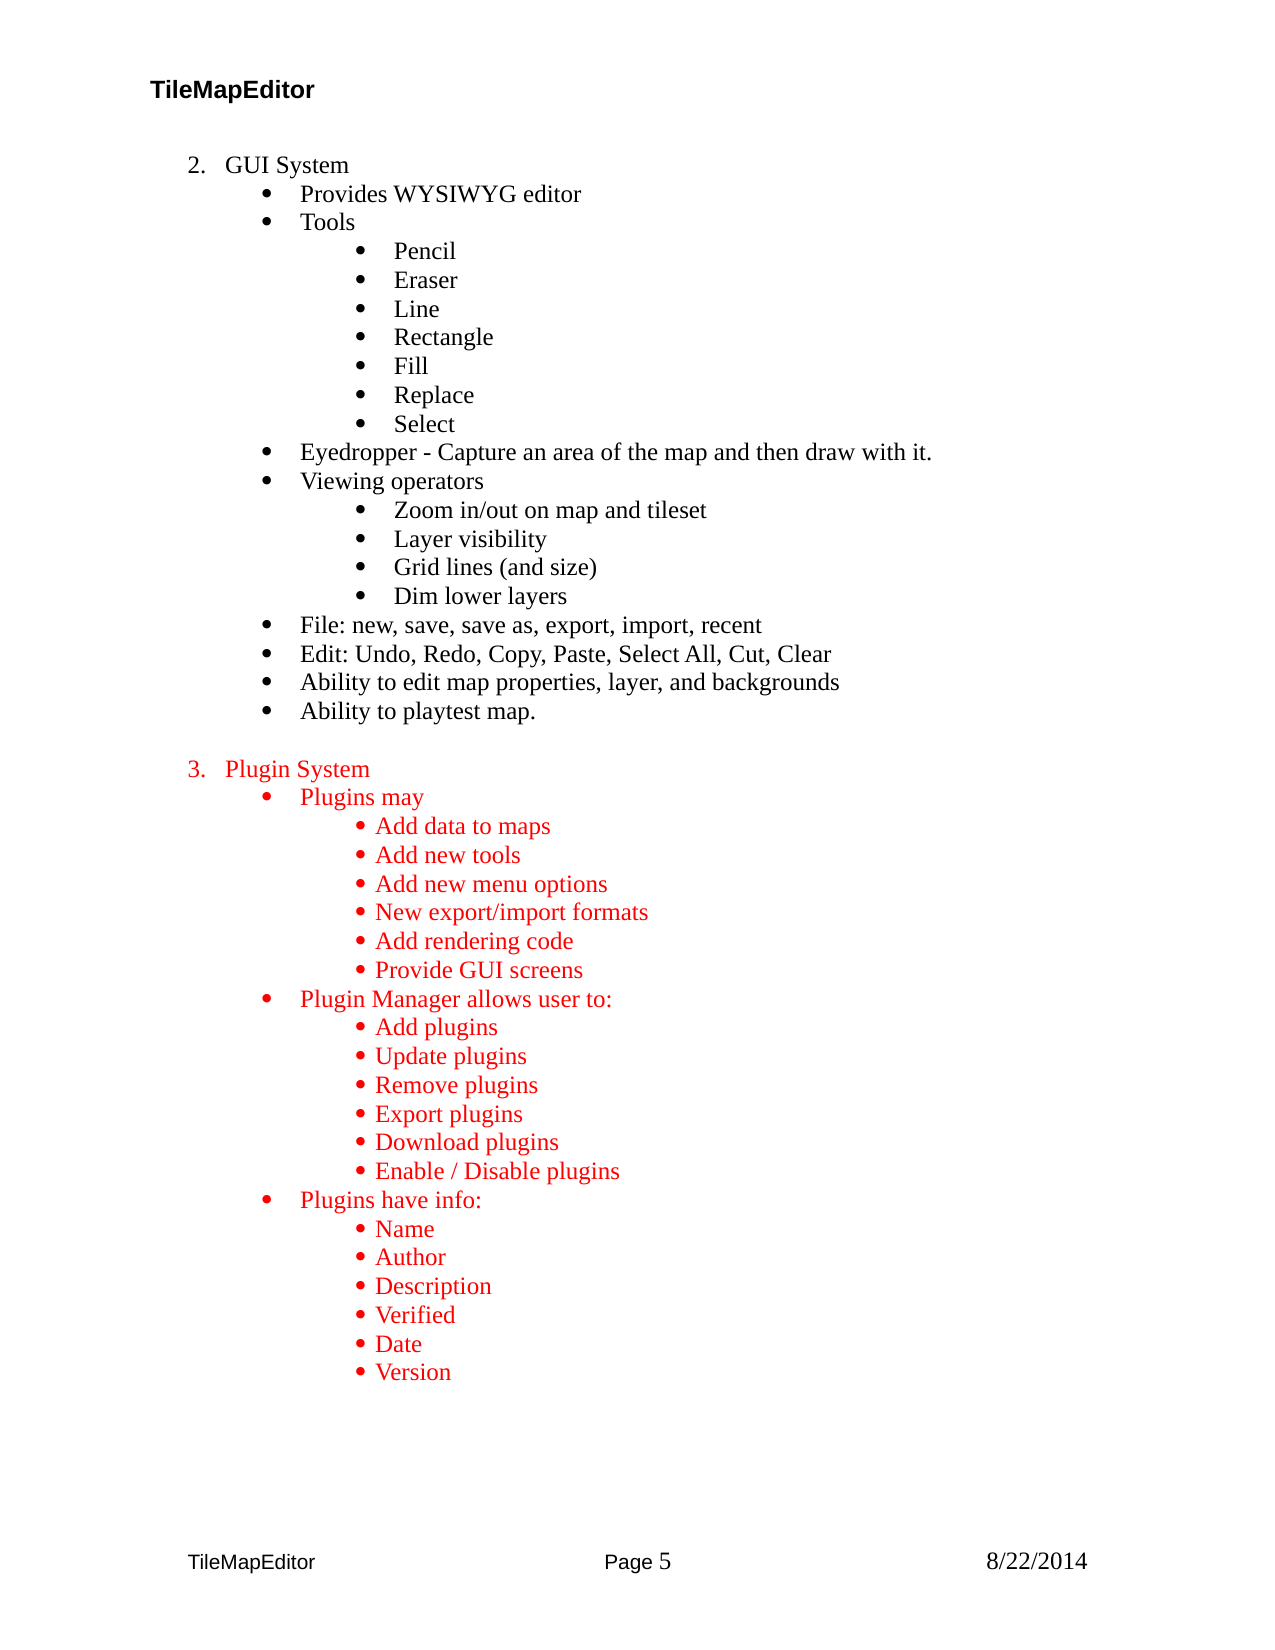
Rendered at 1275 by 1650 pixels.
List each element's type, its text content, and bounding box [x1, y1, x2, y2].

list Enable / Disable plugins [356, 1156, 1125, 1185]
list Plugin System [187, 754, 1125, 782]
list Description [356, 1271, 1125, 1300]
list New export/import formats [356, 897, 1125, 926]
list Tools [262, 207, 1125, 236]
list Provides WYSIWYG editor [262, 179, 1125, 207]
list Fill [356, 351, 1125, 380]
list Plugins have info: [262, 1185, 1125, 1214]
list Ability to edit map properties, layer, and backgrounds [262, 667, 1125, 696]
list Rectangle [356, 322, 1125, 351]
list Export plugins [356, 1099, 1125, 1127]
list Add plugins [356, 1012, 1125, 1041]
list Replace [356, 380, 1125, 409]
list Ability to playtest map. [262, 696, 1125, 725]
list Eyedropper - Capture an area of the map and then draw with it. [262, 437, 1125, 466]
list Dim lower layers [356, 581, 1125, 610]
list Viewing operators [262, 466, 1125, 495]
list Plugins may [262, 782, 1125, 811]
list Verified [356, 1300, 1125, 1329]
list GUI System [187, 150, 1125, 179]
list Line [356, 294, 1125, 322]
list Date [356, 1329, 1125, 1357]
list Author [356, 1242, 1125, 1271]
list Add new tools [356, 840, 1125, 869]
list File: new, save, save as, export, import, recent [262, 610, 1125, 639]
list Edit: Undo, Redo, Copy, Paste, Select All, Cut, Clear [262, 639, 1125, 667]
list Pencil [356, 236, 1125, 265]
list Add data to maps [356, 811, 1125, 840]
list Zoom in/out on map and tileset [356, 495, 1125, 524]
list Grid lines (and size) [356, 552, 1125, 581]
list Add new menu options [356, 869, 1125, 897]
list Provide GUI screens [356, 955, 1125, 984]
list Eraser [356, 265, 1125, 294]
list Update plugins [356, 1041, 1125, 1070]
list Remove plugins [356, 1070, 1125, 1099]
list Download plugins [356, 1127, 1125, 1156]
list Plugin Manager allows user to: [262, 984, 1125, 1012]
list Name [356, 1214, 1125, 1242]
list Add rendering code [356, 926, 1125, 955]
list Select [356, 409, 1125, 437]
list Version [356, 1357, 1125, 1386]
list Layer visibility [356, 524, 1125, 552]
